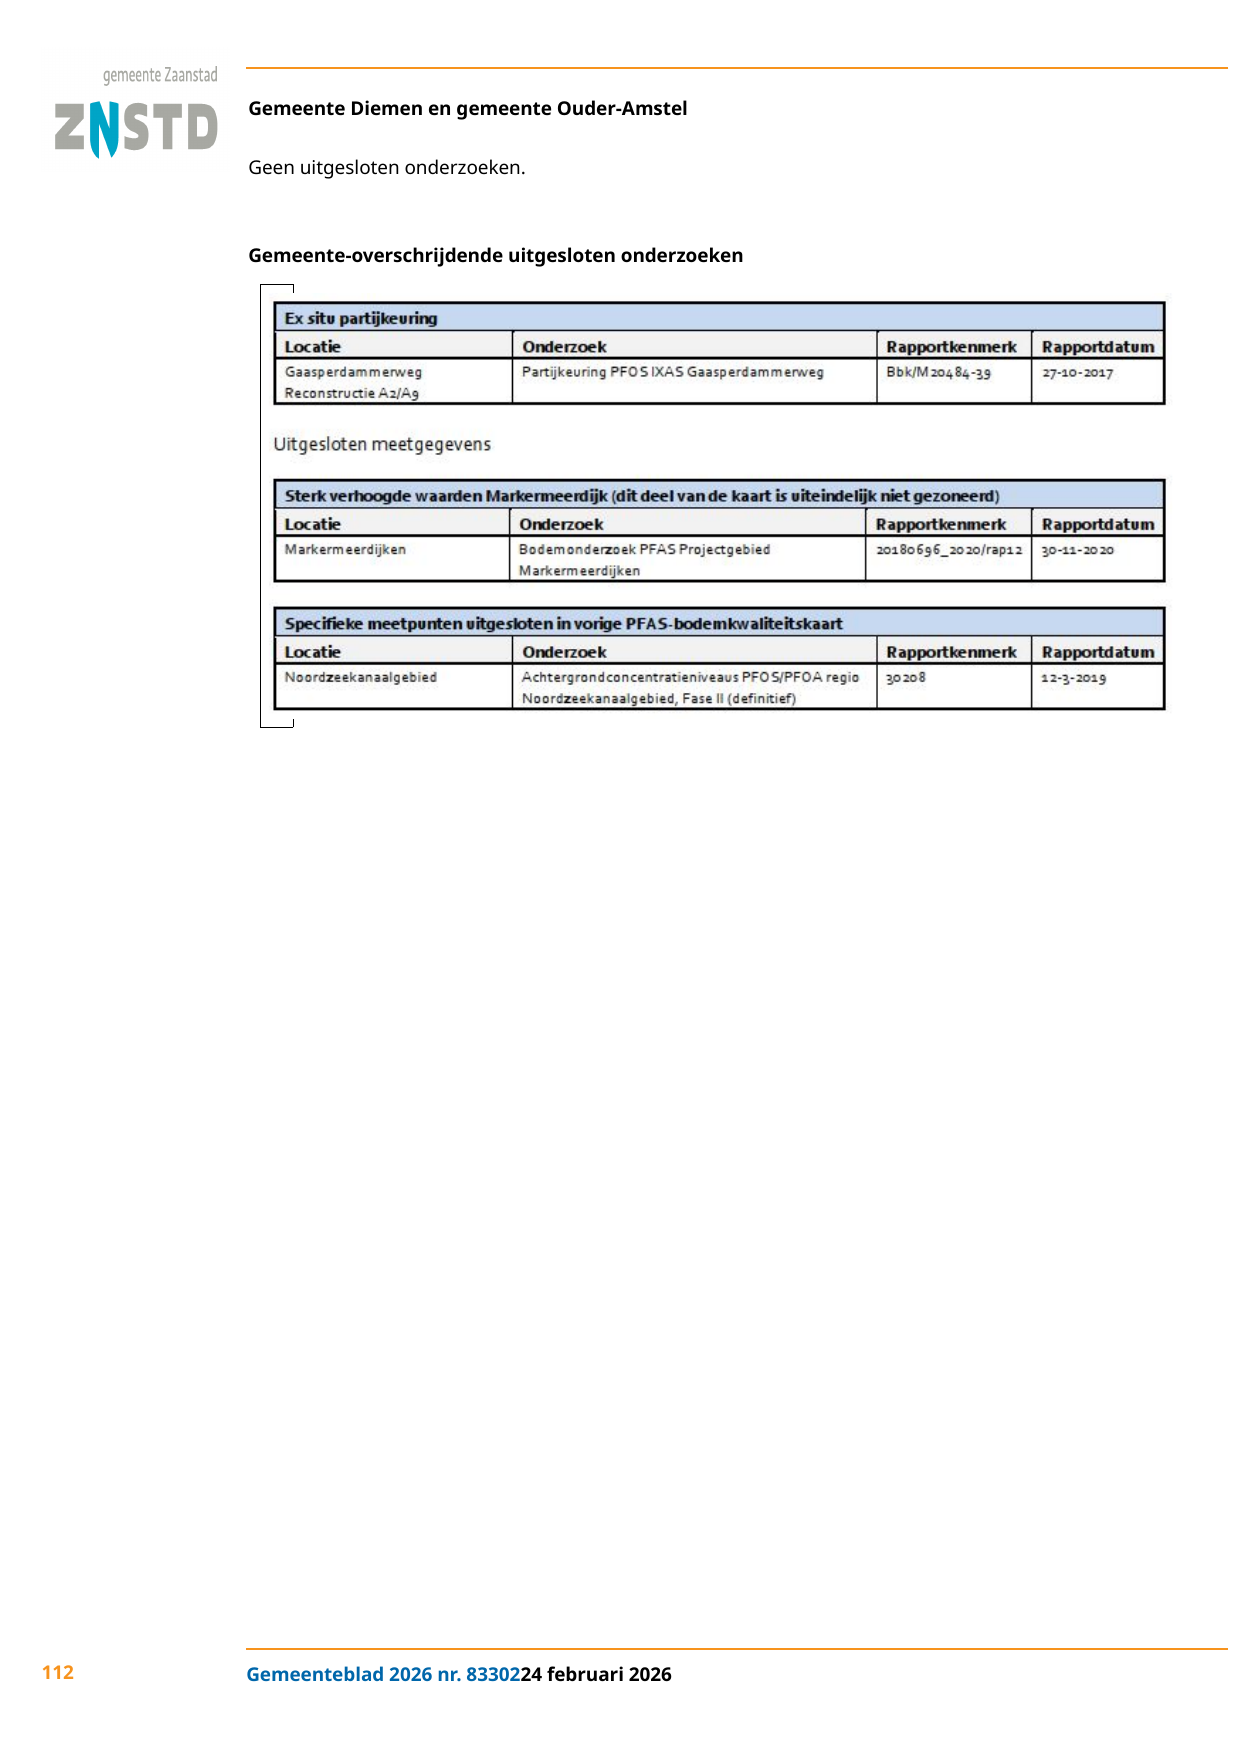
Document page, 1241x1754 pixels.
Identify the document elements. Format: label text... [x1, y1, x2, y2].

text Geen uitgesloten onderzoeken. [248, 154, 1152, 180]
text Gemeente-overschrijdende uitgesloten onderzoeken [248, 243, 1152, 268]
picture [41, 47, 231, 172]
picture [268, 293, 1173, 719]
text Gemeente Diemen en gemeente Ouder-Amstel [248, 95, 1152, 121]
